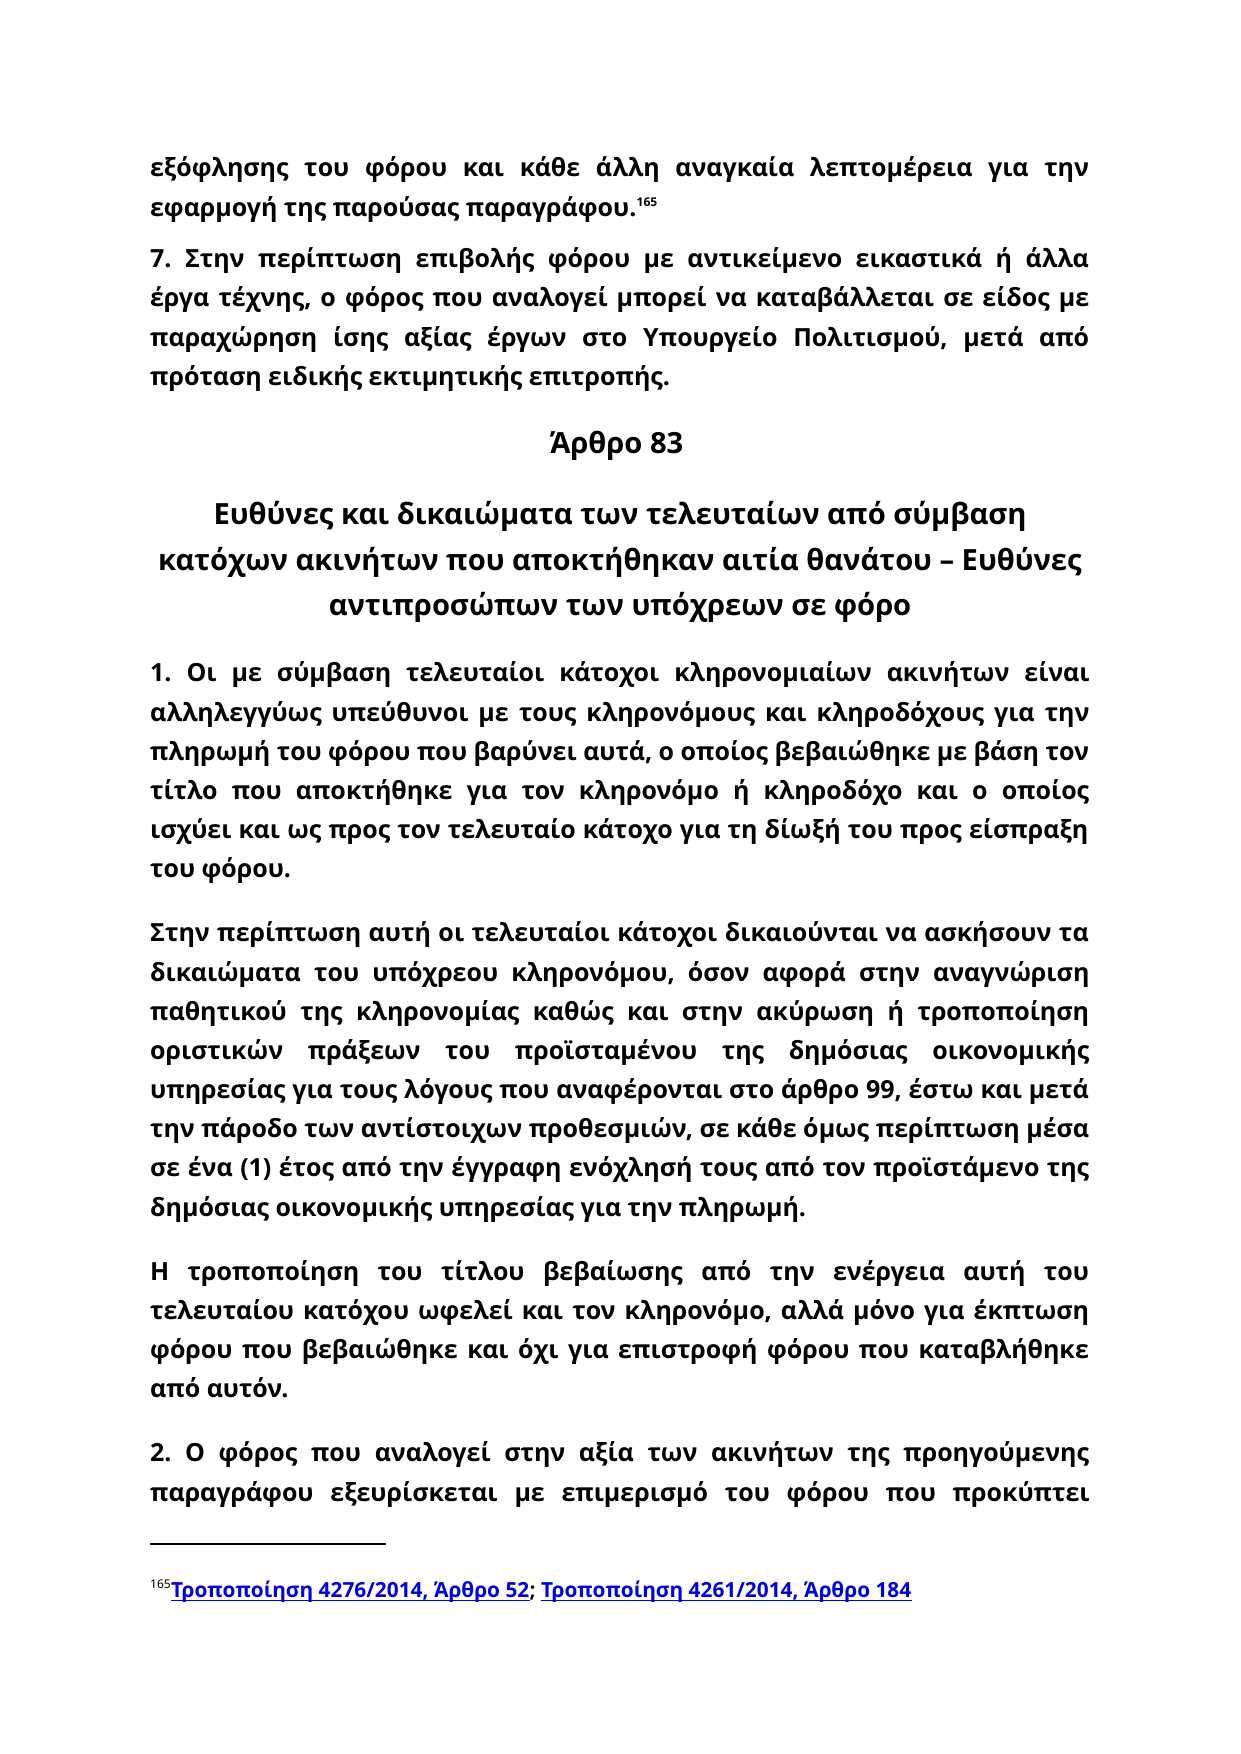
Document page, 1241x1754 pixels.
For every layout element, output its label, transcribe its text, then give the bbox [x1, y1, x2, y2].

text 1. Οι με σύμβαση τελευταίοι κάτοχοι κληρονομιαίων ακινήτων είναι αλληλεγγύως υπεύθυνοι με τους κληρονόμους και κληροδόχους για την πληρωμή του φόρου που βαρύνει αυτά, ο οποίος βεβαιώθηκε με βάση τον τίτλο που αποκτήθηκε για τον κληρονόμο ή κληροδόχο και ο οποίος ισχύει και ως προς τον τελευταίο κάτοχο για τη δίωξή του προς είσπραξη του φόρου. [150, 655, 1090, 885]
subtitle Ευθύνες και δικαιώματα των τελευταίων από σύμβαση κατόχων ακινήτων που αποκτήθηκαν αιτία θανάτου – Ευθύνες αντιπροσώπων των υπόχρεων σε φόρο [150, 493, 1090, 624]
text Τροποποίηση 4276/2014, Άρθρο 52; Τροποποίηση 4261/2014, Άρθρο 184 [150, 1576, 1090, 1604]
text Η τροποποίηση του τίτλου βεβαίωσης από την ενέργεια αυτή του τελευταίου κατόχου ωφελεί και τον κληρονόμο, αλλά μόνο για έκπτωση φόρου που βεβαιώθηκε και όχι για επιστροφή φόρου που καταβλήθηκε από αυτόν. [150, 1253, 1090, 1405]
text 2. Ο φόρος που αναλογεί στην αξία των ακινήτων της προηγούμενης παραγράφου εξευρίσκεται με επιμερισμό του φόρου που προκύπτει [150, 1435, 1090, 1508]
text 7. Στην περίπτωση επιβολής φόρου με αντικείμενο εικαστικά ή άλλα έργα τέχνης, ο φόρος που αναλογεί μπορεί να καταβάλλεται σε είδος με παραχώρηση ίσης αξίας έργων στο Υπουργείο Πολιτισμού, μετά από πρόταση ειδικής εκτιμητικής επιτροπής. [150, 241, 1090, 392]
text Στην περίπτωση αυτή οι τελευταίοι κάτοχοι δικαιούνται να ασκήσουν τα δικαιώματα του υπόχρεου κληρονόμου, όσον αφορά στην αναγνώριση παθητικού της κληρονομίας καθώς και στην ακύρωση ή τροποποίηση οριστικών πράξεων του προϊσταμένου της δημόσιας οικονομικής υπηρεσίας για τους λόγους που αναφέρονται στο άρθρο 99, έστω και μετά την πάροδο των αντίστοιχων προθεσμιών, σε κάθε όμως περίπτωση μέσα σε ένα (1) έτος από την έγγραφη ενόχλησή τους από τον προϊστάμενο της δημόσιας οικονομικής υπηρεσίας για την πληρωμή. [150, 915, 1090, 1223]
text εξόφλησης του φόρου και κάθε άλλη αναγκαία λεπτομέρεια για την εφαρμογή της παρούσας παραγράφου. [150, 150, 1090, 223]
subtitle Άρθρο 83 [150, 422, 1090, 462]
